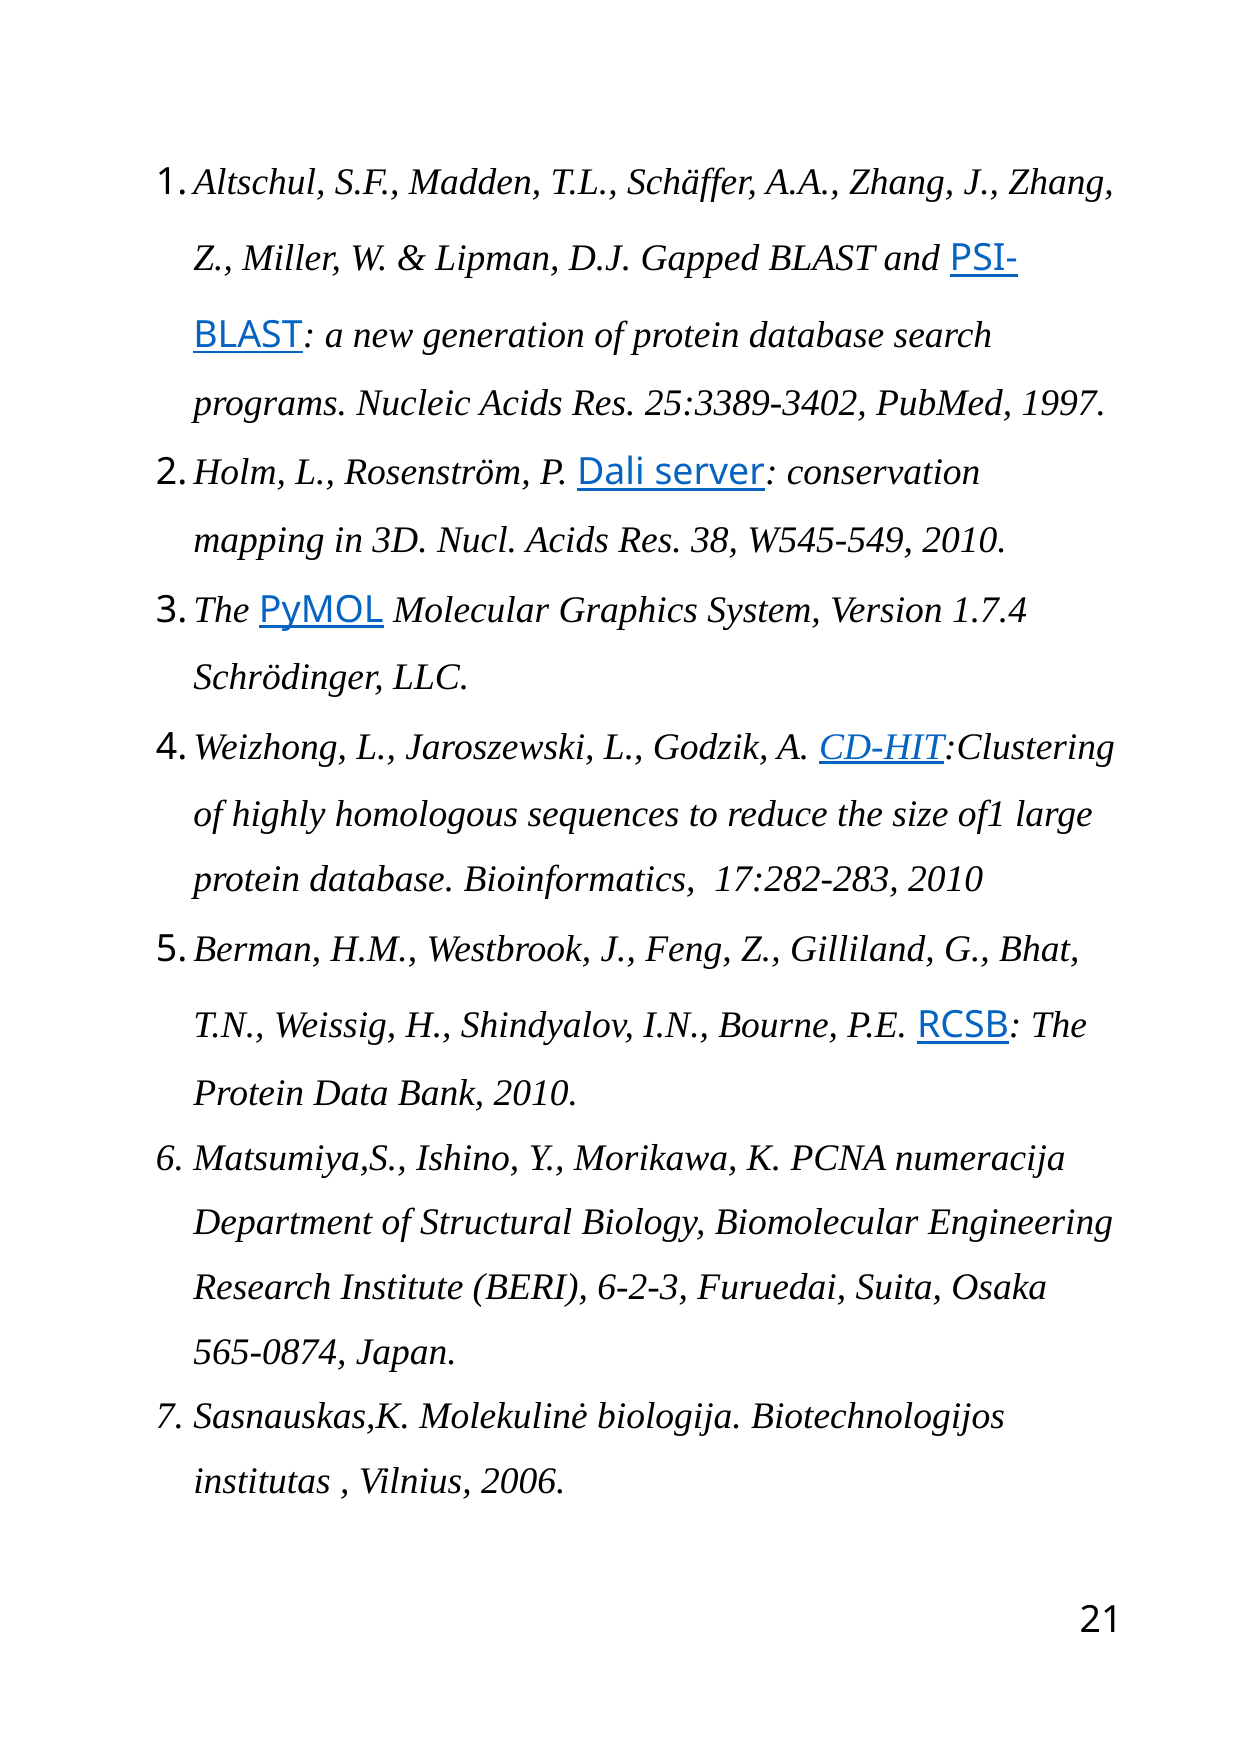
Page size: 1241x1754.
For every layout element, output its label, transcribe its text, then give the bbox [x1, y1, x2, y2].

list Holm, L., Rosenström, P. Dali server: conservation mapping in 3D. Nucl. Acids Res. 38, W545-549, 2010. [156, 444, 1122, 560]
list Berman, H.M., Westbrook, J., Feng, Z., Gilliland, G., Bhat, T.N., Weissig, H., Shindyalov, I.N., Bourne, P.E. RCSB: The Protein Data Bank, 2010. [156, 921, 1122, 1113]
list Weizhong, L., Jaroszewski, L., Godzik, A. CD-HIT:Clustering of highly homologous sequences to reduce the size of1 large protein database. Bioinformatics, 17:282-283, 2010 [156, 719, 1122, 899]
list Altschul, S.F., Madden, T.L., Schäffer, A.A., Zhang, J., Zhang, Z., Miller, W. & Lipman, D.J. Gapped BLAST and PSI-BLAST: a new generation of protein database search programs. Nucleic Acids Res. 25:3389-3402, PubMed, 1997. [156, 154, 1122, 423]
list Matsumiya,S., Ishino, Y., Morikawa, K. PCNA numeracija Department of Structural Biology, Biomolecular Engineering Research Institute (BERI), 6-2-3, Furuedai, Suita, Osaka 565-0874, Japan. [156, 1135, 1122, 1372]
list The PyMOL Molecular Graphics System, Version 1.7.4 Schrödinger, LLC. [156, 582, 1122, 698]
list Sasnauskas,K. Molekulinė biologija. Biotechnologijos institutas , Vilnius, 2006. [156, 1394, 1122, 1502]
